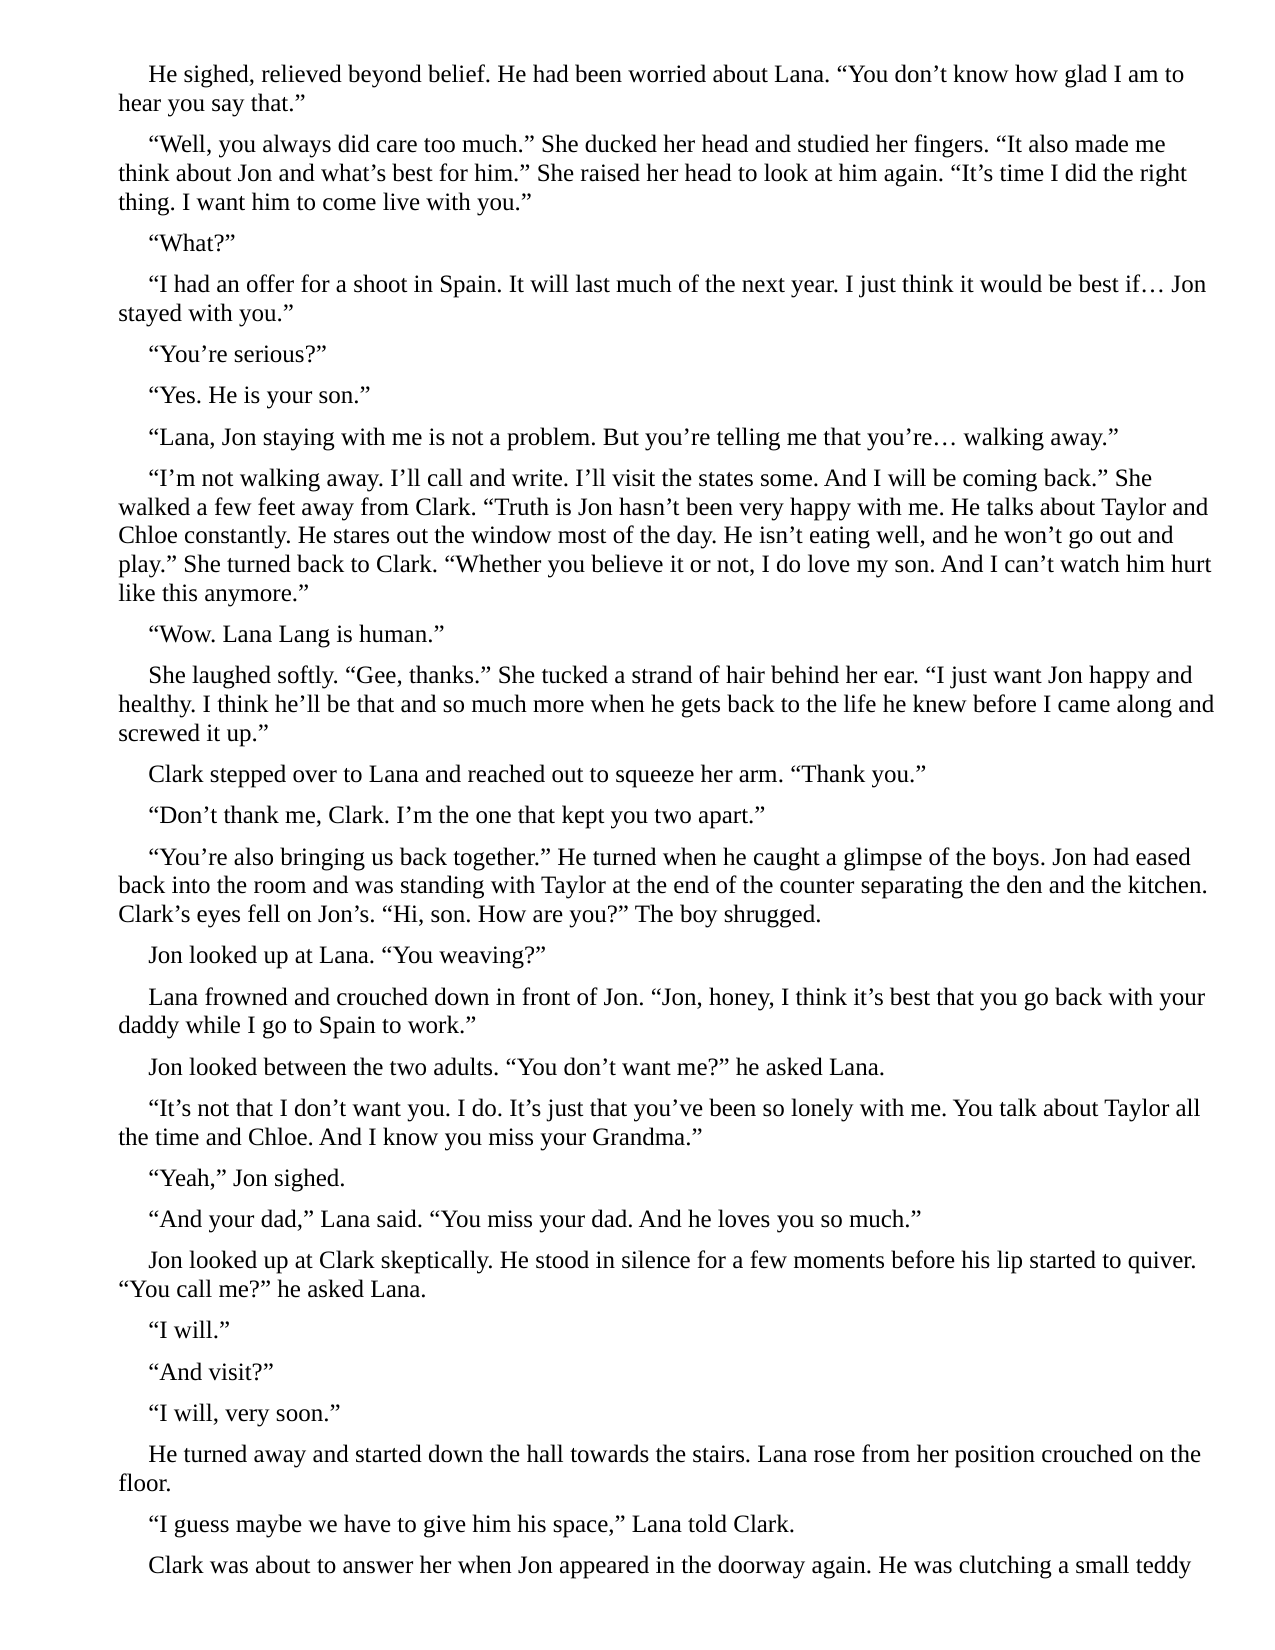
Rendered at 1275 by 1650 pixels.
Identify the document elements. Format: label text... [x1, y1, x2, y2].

text “You’re also bringing us back together.” He turned when he caught a glimpse of the boys. Jon had eased back into the room and was standing with Taylor at the end of the counter separating the den and the kitchen. Clark’s eyes fell on Jon’s. “Hi, son. How are you?” The boy shrugged. [118, 842, 1216, 928]
text “And your dad,” Lana said. “You miss your dad. And he loves you so much.” [118, 1204, 1216, 1233]
text “I’m not walking away. I’ll call and write. I’ll visit the states some. And I will be coming back.” She walked a few feet away from Clark. “Truth is Jon hasn’t been very happy with me. He talks about Taylor and Chloe constantly. He stares out the window most of the day. He isn’t eating well, and he won’t go out and play.” She turned back to Clark. “Whether you believe it or not, I do love my son. And I can’t watch him hurt like this anymore.” [118, 463, 1216, 607]
text He turned away and started down the hall towards the stairs. Lana rose from her position crouched on the floor. [118, 1439, 1216, 1497]
text Jon looked between the two adults. “You don’t want me?” he asked Lana. [118, 1052, 1216, 1080]
text “I will, very soon.” [118, 1398, 1216, 1427]
text “I will.” [118, 1315, 1216, 1344]
text “Don’t thank me, Clark. I’m the one that kept you two apart.” [118, 800, 1216, 829]
text Lana frowned and crouched down in front of Jon. “Jon, honey, I think it’s best that you go back with your daddy while I go to Spain to work.” [118, 982, 1216, 1039]
text Jon looked up at Clark skeptically. He stood in silence for a few moments before his lip started to quiver. “You call me?” he asked Lana. [118, 1245, 1216, 1303]
text “It’s not that I don’t want you. I do. It’s just that you’ve been so lonely with me. You talk about Taylor all the time and Chloe. And I know you miss your Grandma.” [118, 1093, 1216, 1150]
text Jon looked up at Lana. “You weaving?” [118, 940, 1216, 969]
text “What?” [118, 228, 1216, 257]
text She laughed softly. “Gee, thanks.” She tucked a strand of hair behind her ear. “I just want Jon happy and healthy. I think he’ll be that and so much more when he gets back to the life he knew before I came along and screwed it up.” [118, 660, 1216, 747]
text “Wow. Lana Lang is human.” [118, 619, 1216, 648]
text He sighed, relieved beyond belief. He had been worried about Lana. “You don’t know how glad I am to hear you say that.” [118, 59, 1216, 117]
text “Yes. He is your son.” [118, 380, 1216, 409]
text Clark was about to answer her when Jon appeared in the doorway again. He was clutching a small teddy [118, 1550, 1216, 1579]
text “I had an offer for a shoot in Spain. It will last much of the next year. I just think it would be best if… Jon stayed with you.” [118, 269, 1216, 327]
text Clark stepped over to Lana and reached out to squeeze her arm. “Thank you.” [118, 759, 1216, 788]
text “And visit?” [118, 1357, 1216, 1385]
text “I guess maybe we have to give him his space,” Lana told Clark. [118, 1509, 1216, 1538]
text “You’re serious?” [118, 339, 1216, 368]
text “Well, you always did care too much.” She ducked her head and studied her fingers. “It also made me think about Jon and what’s best for him.” She raised her head to look at him again. “It’s time I did the right thing. I want him to come live with you.” [118, 129, 1216, 215]
text “Yeah,” Jon sighed. [118, 1163, 1216, 1192]
text “Lana, Jon staying with me is not a problem. But you’re telling me that you’re… walking away.” [118, 422, 1216, 450]
